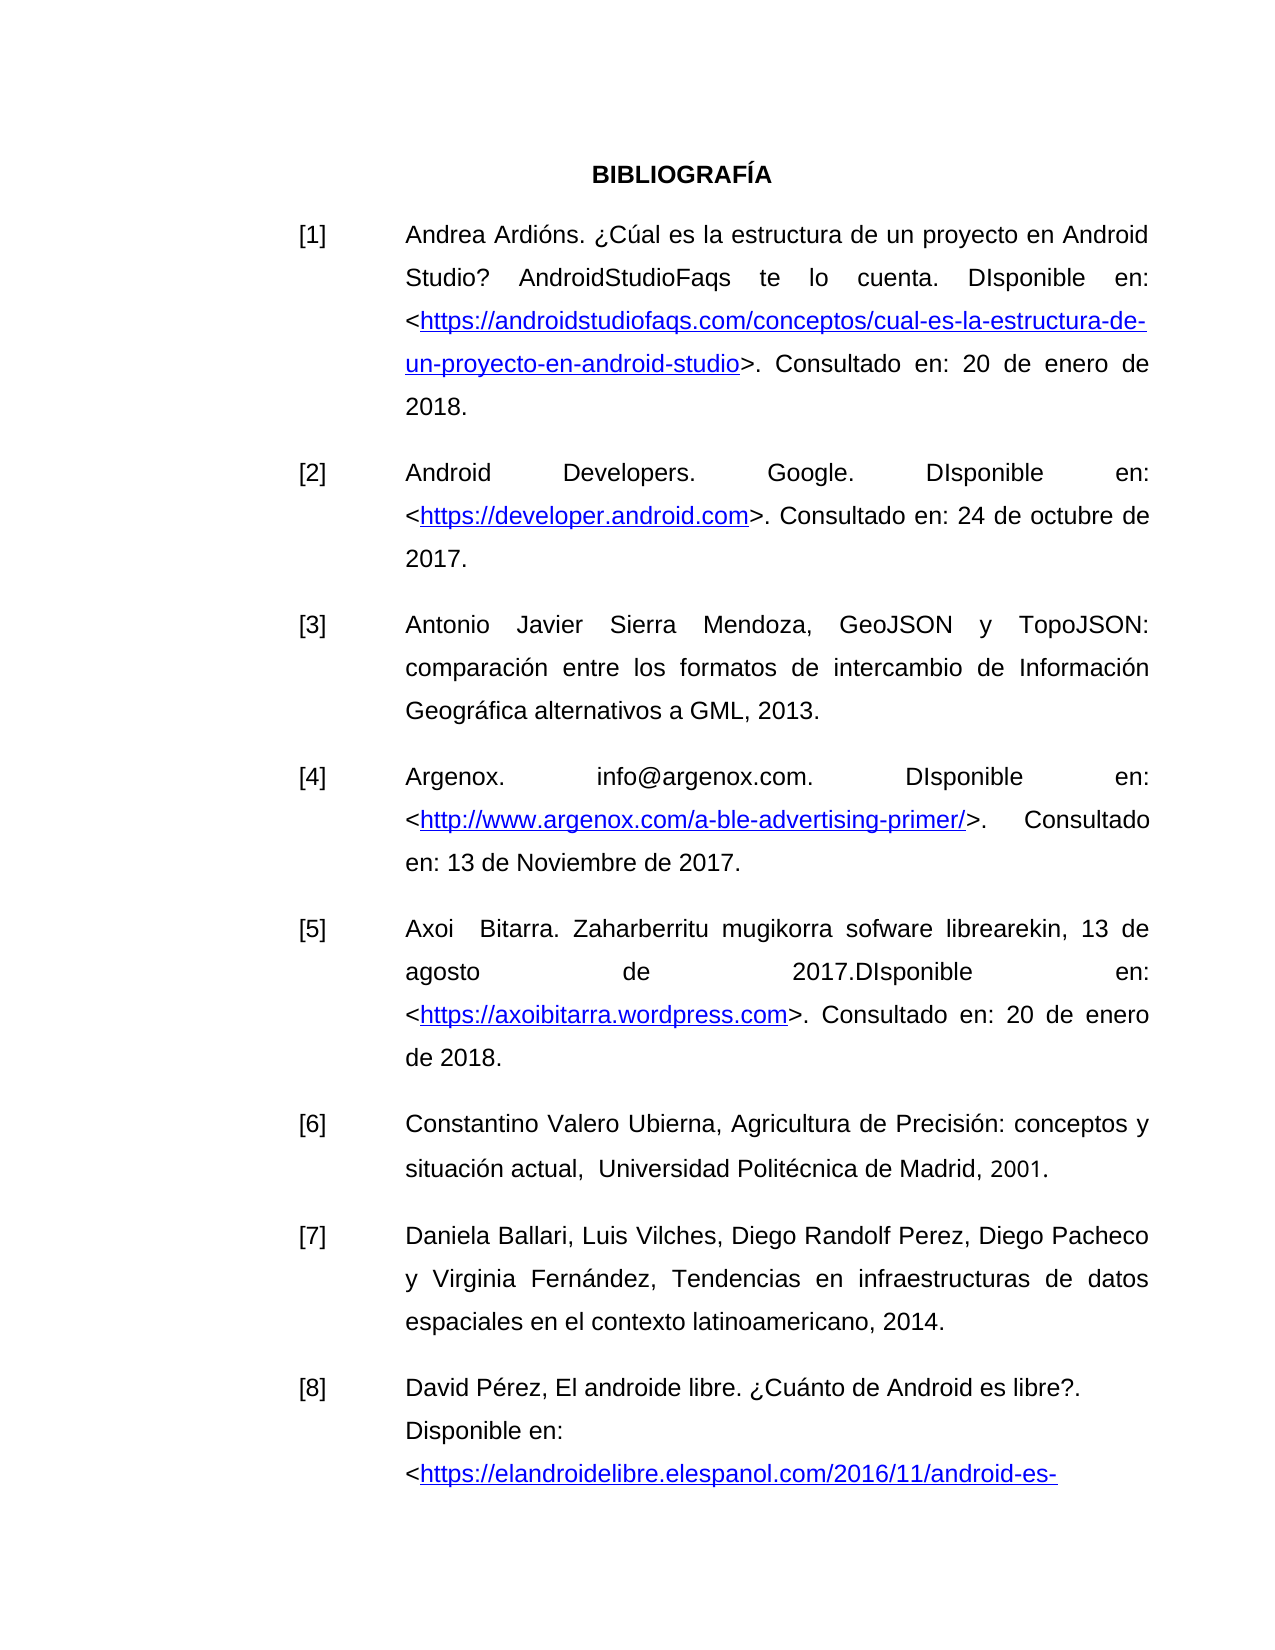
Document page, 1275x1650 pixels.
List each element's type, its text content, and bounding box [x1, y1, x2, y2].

table_cell Axoi Bitarra. Zaharberritu mugikorra sofware librearekin, 13 de agosto de 2017.DIsponible en: <https://axoibitarra.wordpress.com>. Consultado en: 20 de enero de 2018. [399, 895, 1156, 1090]
table_cell David Pérez, El androide libre. ¿Cuánto de Android es libre?. Disponible en: <https://elandroidelibre.elespanol.com/2016/11/android-es- [399, 1355, 1156, 1494]
subtitle BIBLIOGRAFÍA [207, 160, 1157, 189]
table_cell Android Developers. Google. DIsponible en: <https://developer.android.com>. Consultado en: 24 de octubre de 2017. [399, 440, 1156, 591]
table_cell [2] [293, 440, 399, 591]
table_cell [8] [293, 1355, 399, 1494]
table_cell Antonio Javier Sierra Mendoza, GeoJSON y TopoJSON: comparación entre los formatos de intercambio de Información Geográfica alternativos a GML, 2013. [399, 591, 1156, 743]
table_header Andrea Ardións. ¿Cúal es la estructura de un proyecto en Android Studio? AndroidStudioFaqs te lo cuenta. DIsponible en: <https://androidstudiofaqs.com/conceptos/cual-es-la-estructura-de-un-proyecto-en-android-studio>. Consultado en: 20 de enero de 2018. [399, 201, 1156, 439]
table_header [1] [293, 201, 399, 439]
table_cell Daniela Ballari, Luis Vilches, Diego Randolf Perez, Diego Pacheco y Virginia Fernández, Tendencias en infraestructuras de datos espaciales en el contexto latinoamericano, 2014. [399, 1203, 1156, 1354]
table_cell [3] [293, 591, 399, 743]
table_cell [7] [293, 1203, 399, 1354]
table_cell [6] [293, 1090, 399, 1203]
table_cell Constantino Valero Ubierna, Agricultura de Precisión: conceptos y situación actual, Universidad Politécnica de Madrid, 2001. [399, 1090, 1156, 1203]
table_cell [5] [293, 895, 399, 1090]
table_cell Argenox. info@argenox.com. DIsponible en: <http://www.argenox.com/a-ble-advertising-primer/>. Consultado en: 13 de Noviembre de 2017. [399, 743, 1156, 895]
table_cell [4] [293, 743, 399, 895]
